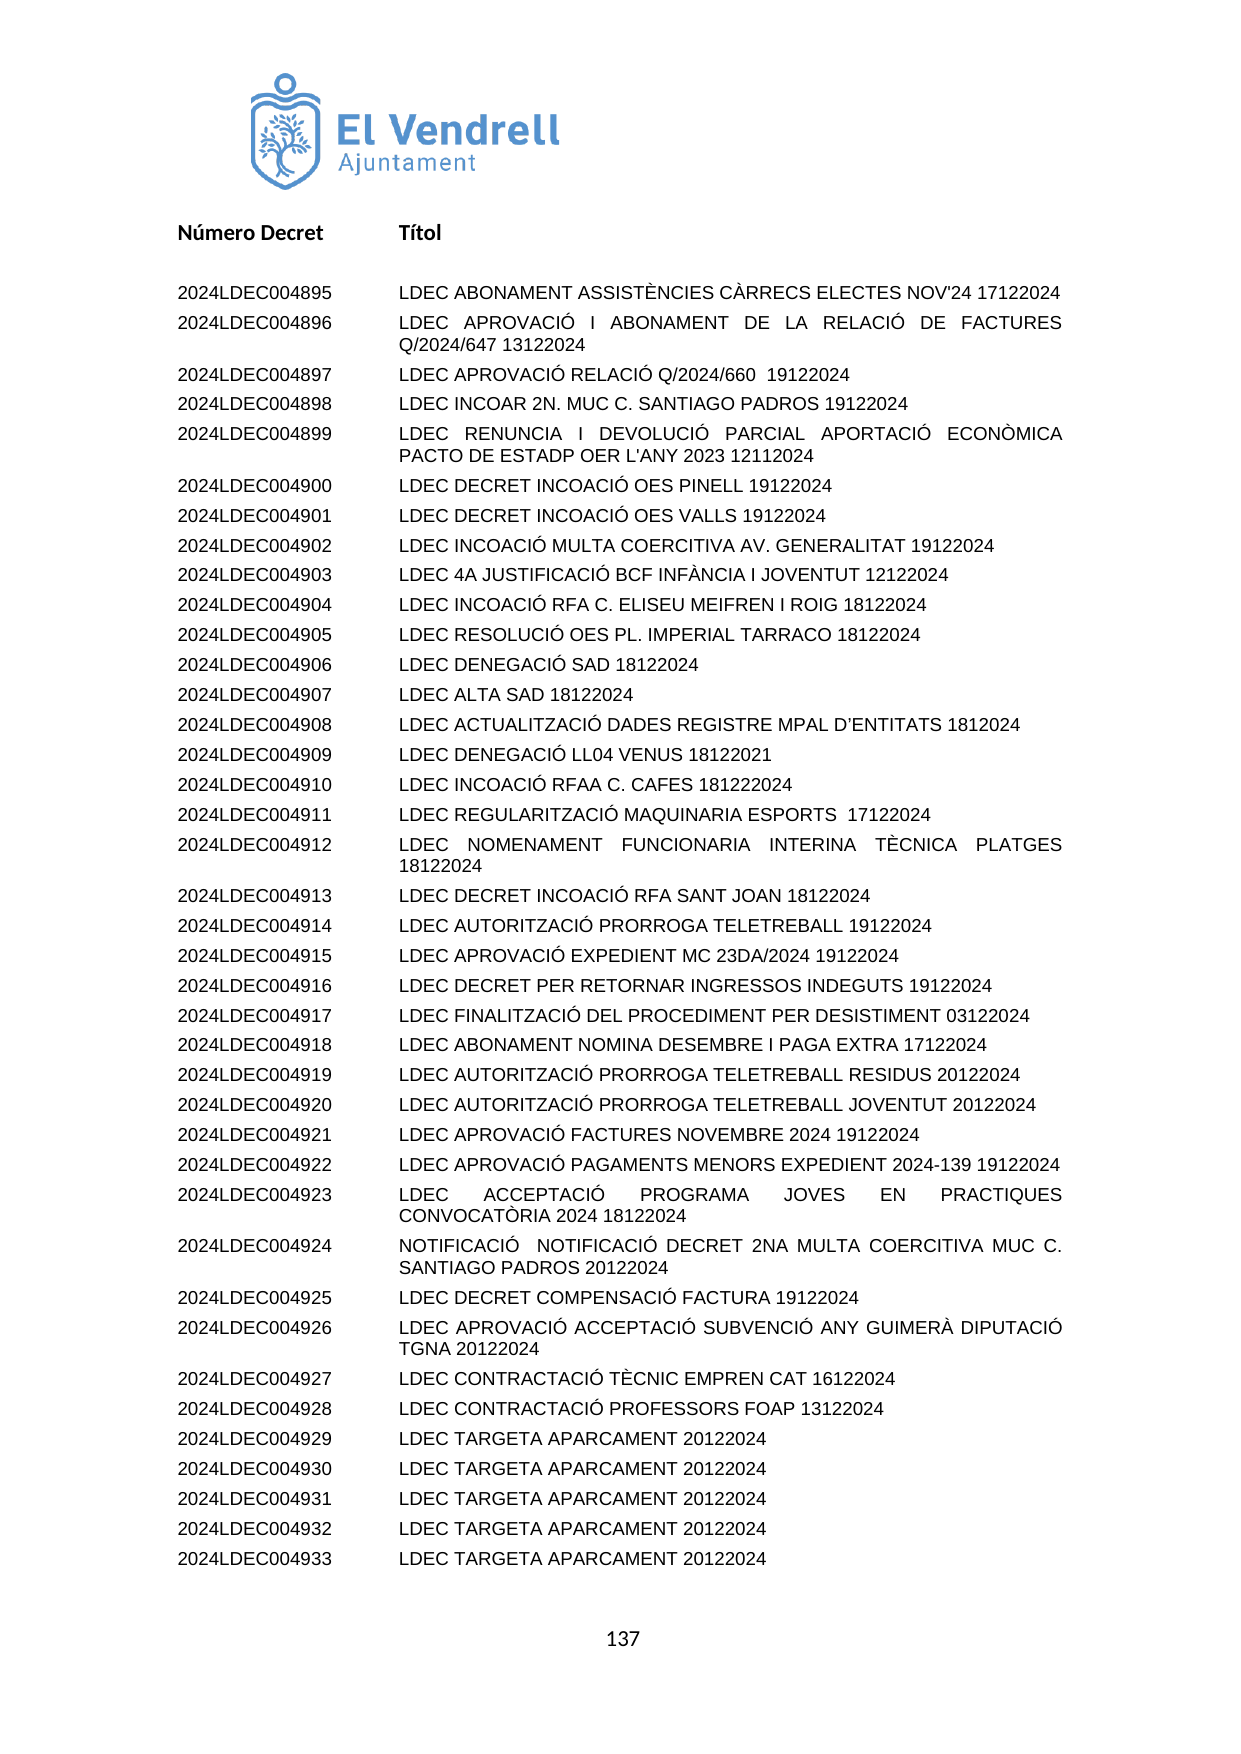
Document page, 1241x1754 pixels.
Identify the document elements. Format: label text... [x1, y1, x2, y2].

text 2024LDEC004902 LDEC INCOACIÓ MULTA COERCITIVA AV. GENERALITAT 19122024 [177, 534, 1063, 556]
text 2024LDEC004931 LDEC TARGETA APARCAMENT 20122024 [177, 1488, 1063, 1509]
text 2024LDEC004896 LDEC APROVACIÓ I ABONAMENT DE LA RELACIÓ DE FACTURES Q/2024/647 13122024 [177, 312, 1063, 355]
text 2024LDEC004907 LDEC ALTA SAD 18122024 [177, 684, 1063, 705]
text 2024LDEC004933 LDEC TARGETA APARCAMENT 20122024 [177, 1547, 1063, 1569]
picture [251, 73, 560, 190]
text 2024LDEC004930 LDEC TARGETA APARCAMENT 20122024 [177, 1458, 1063, 1479]
text 2024LDEC004920 LDEC AUTORITZACIÓ PRORROGA TELETREBALL JOVENTUT 20122024 [177, 1094, 1063, 1116]
text 2024LDEC004924 NOTIFICACIÓ NOTIFICACIÓ DECRET 2NA MULTA COERCITIVA MUC C. SANTIAGO PADROS 20122024 [177, 1235, 1063, 1278]
text 2024LDEC004918 LDEC ABONAMENT NOMINA DESEMBRE I PAGA EXTRA 17122024 [177, 1034, 1063, 1056]
text 2024LDEC004905 LDEC RESOLUCIÓ OES PL. IMPERIAL TARRACO 18122024 [177, 624, 1063, 646]
text 2024LDEC004909 LDEC DENEGACIÓ LL04 VENUS 18122021 [177, 744, 1063, 765]
text 2024LDEC004904 LDEC INCOACIÓ RFA C. ELISEU MEIFREN I ROIG 18122024 [177, 594, 1063, 616]
text 2024LDEC004916 LDEC DECRET PER RETORNAR INGRESSOS INDEGUTS 19122024 [177, 974, 1063, 996]
text 2024LDEC004901 LDEC DECRET INCOACIÓ OES VALLS 19122024 [177, 504, 1063, 526]
text 2024LDEC004899 LDEC RENUNCIA I DEVOLUCIÓ PARCIAL APORTACIÓ ECONÒMICA PACTO DE ESTADP OER L'ANY 2023 12112024 [177, 423, 1063, 466]
text 2024LDEC004925 LDEC DECRET COMPENSACIÓ FACTURA 19122024 [177, 1287, 1063, 1308]
text 2024LDEC004903 LDEC 4A JUSTIFICACIÓ BCF INFÀNCIA I JOVENTUT 12122024 [177, 564, 1063, 586]
text 2024LDEC004929 LDEC TARGETA APARCAMENT 20122024 [177, 1428, 1063, 1449]
text 2024LDEC004898 LDEC INCOAR 2N. MUC C. SANTIAGO PADROS 19122024 [177, 393, 1063, 415]
text 2024LDEC004921 LDEC APROVACIÓ FACTURES NOVEMBRE 2024 19122024 [177, 1124, 1063, 1146]
text 2024LDEC004922 LDEC APROVACIÓ PAGAMENTS MENORS EXPEDIENT 2024-139 19122024 [177, 1154, 1063, 1175]
text 2024LDEC004919 LDEC AUTORITZACIÓ PRORROGA TELETREBALL RESIDUS 20122024 [177, 1064, 1063, 1086]
text 2024LDEC004913 LDEC DECRET INCOACIÓ RFA SANT JOAN 18122024 [177, 885, 1063, 906]
text 2024LDEC004911 LDEC REGULARITZACIÓ MAQUINARIA ESPORTS 17122024 [177, 803, 1063, 825]
text 2024LDEC004906 LDEC DENEGACIÓ SAD 18122024 [177, 654, 1063, 676]
text 2024LDEC004932 LDEC TARGETA APARCAMENT 20122024 [177, 1517, 1063, 1539]
text 2024LDEC004908 LDEC ACTUALITZACIÓ DADES REGISTRE MPAL D’ENTITATS 1812024 [177, 714, 1063, 735]
text 2024LDEC004897 LDEC APROVACIÓ RELACIÓ Q/2024/660 19122024 [177, 363, 1063, 385]
text 2024LDEC004928 LDEC CONTRACTACIÓ PROFESSORS FOAP 13122024 [177, 1398, 1063, 1419]
text 2024LDEC004926 LDEC APROVACIÓ ACCEPTACIÓ SUBVENCIÓ ANY GUIMERÀ DIPUTACIÓ TGNA 20122024 [177, 1317, 1063, 1360]
text 2024LDEC004927 LDEC CONTRACTACIÓ TÈCNIC EMPREN CAT 16122024 [177, 1368, 1063, 1389]
text 2024LDEC004910 LDEC INCOACIÓ RFAA C. CAFES 181222024 [177, 773, 1063, 795]
text 2024LDEC004912 LDEC NOMENAMENT FUNCIONARIA INTERINA TÈCNICA PLATGES 18122024 [177, 833, 1063, 876]
text 2024LDEC004923 LDEC ACCEPTACIÓ PROGRAMA JOVES EN PRACTIQUES CONVOCATÒRIA 2024 18122024 [177, 1184, 1063, 1227]
text 2024LDEC004895 LDEC ABONAMENT ASSISTÈNCIES CÀRRECS ELECTES NOV'24 17122024 [177, 282, 1063, 303]
text 2024LDEC004915 LDEC APROVACIÓ EXPEDIENT MC 23DA/2024 19122024 [177, 944, 1063, 966]
text 2024LDEC004914 LDEC AUTORITZACIÓ PRORROGA TELETREBALL 19122024 [177, 915, 1063, 936]
text 2024LDEC004917 LDEC FINALITZACIÓ DEL PROCEDIMENT PER DESISTIMENT 03122024 [177, 1004, 1063, 1026]
text 2024LDEC004900 LDEC DECRET INCOACIÓ OES PINELL 19122024 [177, 474, 1063, 496]
